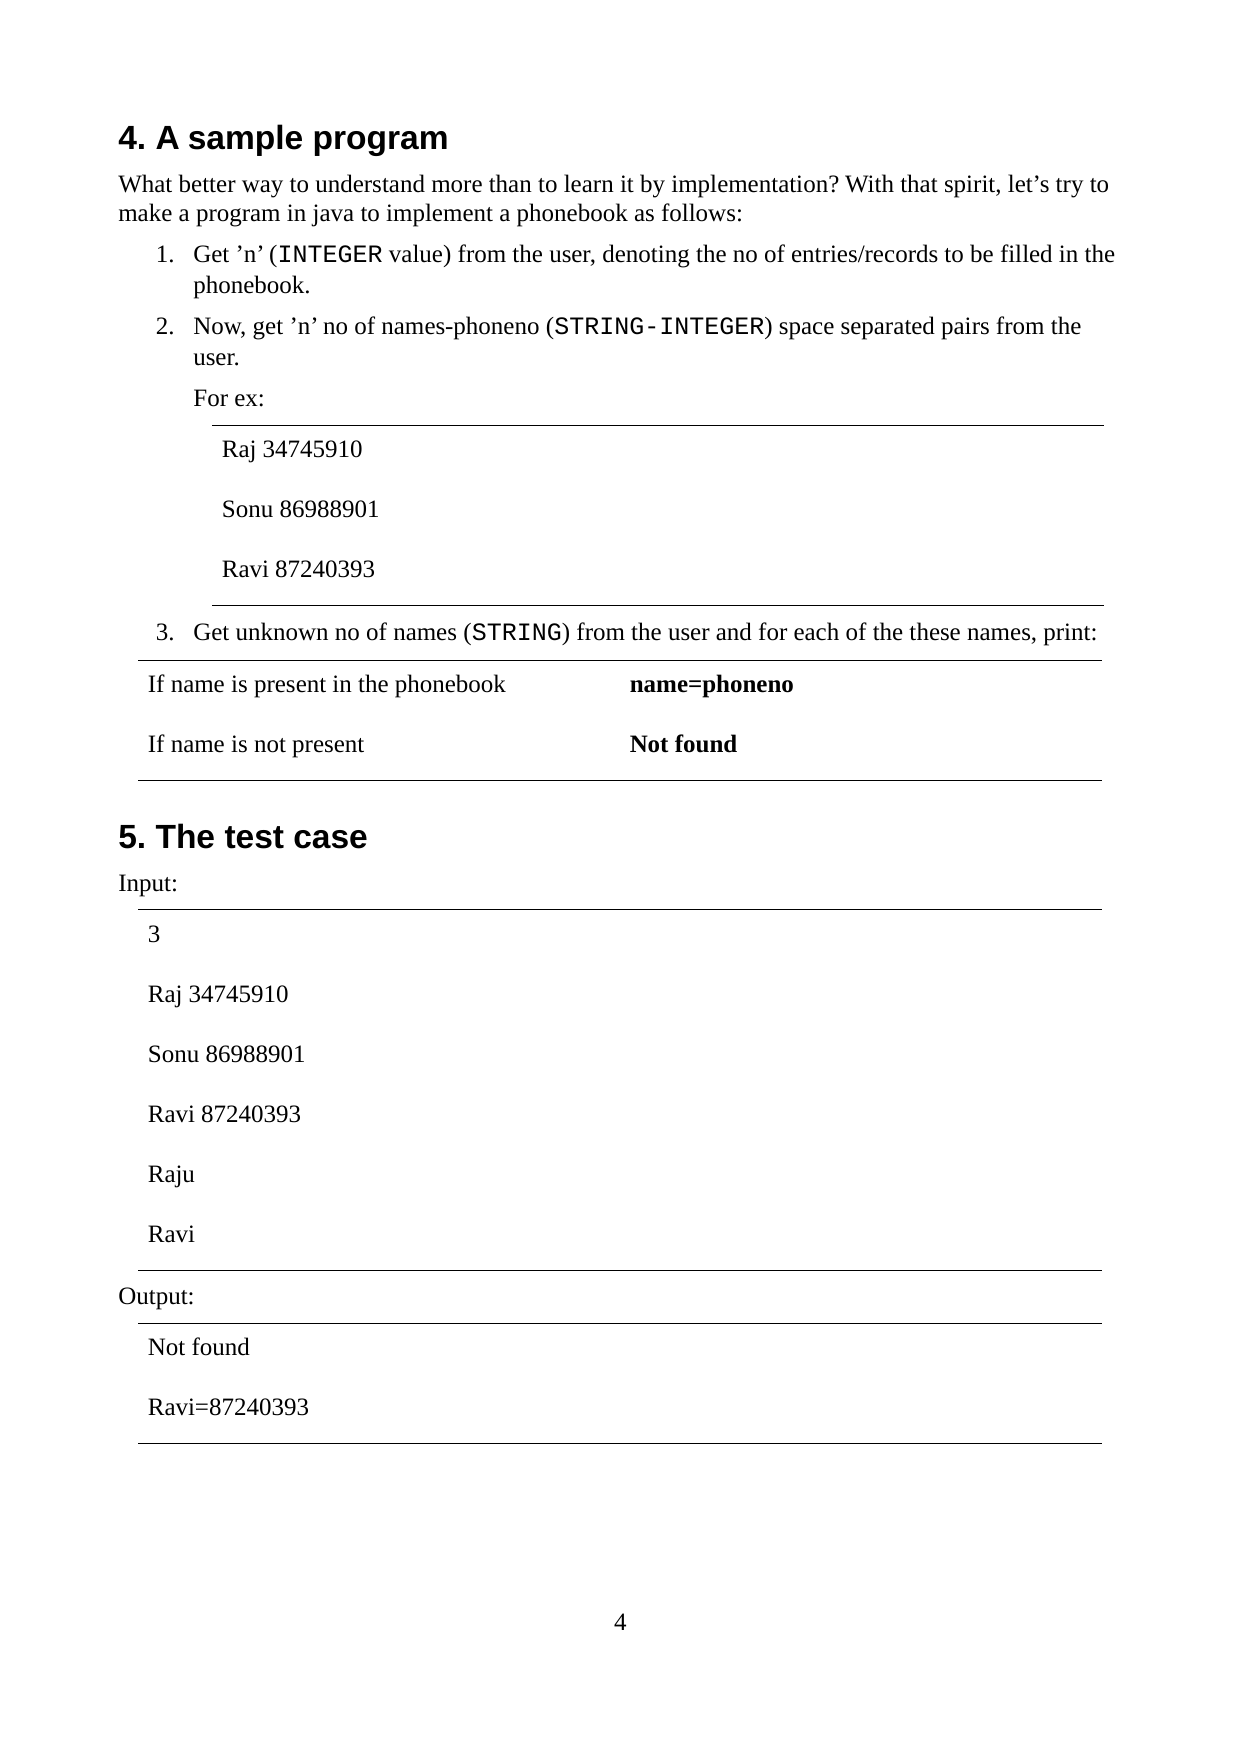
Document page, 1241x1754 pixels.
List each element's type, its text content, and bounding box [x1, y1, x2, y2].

list For ex: [156, 383, 1122, 412]
table_cell Raj 34745910 [138, 970, 1102, 1029]
table_cell Ravi 87240393 [212, 545, 1103, 605]
text Input: [118, 868, 1122, 897]
table_header Raj 34745910 [212, 426, 1103, 485]
table_cell If name is not present [138, 720, 620, 780]
list Get ’n’ (INTEGER value) from the user, denoting the no of entries/records to be filled in the phonebook. [156, 239, 1122, 299]
list Get unknown no of names (STRING) from the user and for each of the these names, print: [156, 617, 1122, 647]
text What better way to understand more than to learn it by implementation? With that spirit, let’s try to make a program in java to implement a phonebook as follows: [118, 169, 1122, 227]
table_cell Ravi 87240393 [138, 1090, 1102, 1149]
table_cell Sonu 86988901 [138, 1030, 1102, 1089]
table_header If name is present in the phonebook [138, 661, 620, 720]
table_cell Not found [620, 720, 1102, 780]
table_cell Ravi=87240393 [138, 1383, 1102, 1443]
table_cell Sonu 86988901 [212, 485, 1103, 545]
table_cell Ravi [138, 1210, 1102, 1269]
subtitle The test case [118, 817, 1122, 856]
table_header Not found [138, 1324, 1102, 1383]
list Now, get ’n’ no of names-phoneno (STRING-INTEGER) space separated pairs from the user. [156, 311, 1122, 371]
table_header 3 [138, 910, 1102, 969]
table_header name=phoneno [620, 661, 1102, 720]
text Output: [118, 1281, 1122, 1310]
table_cell Raju [138, 1150, 1102, 1209]
subtitle A sample program [118, 118, 1122, 157]
